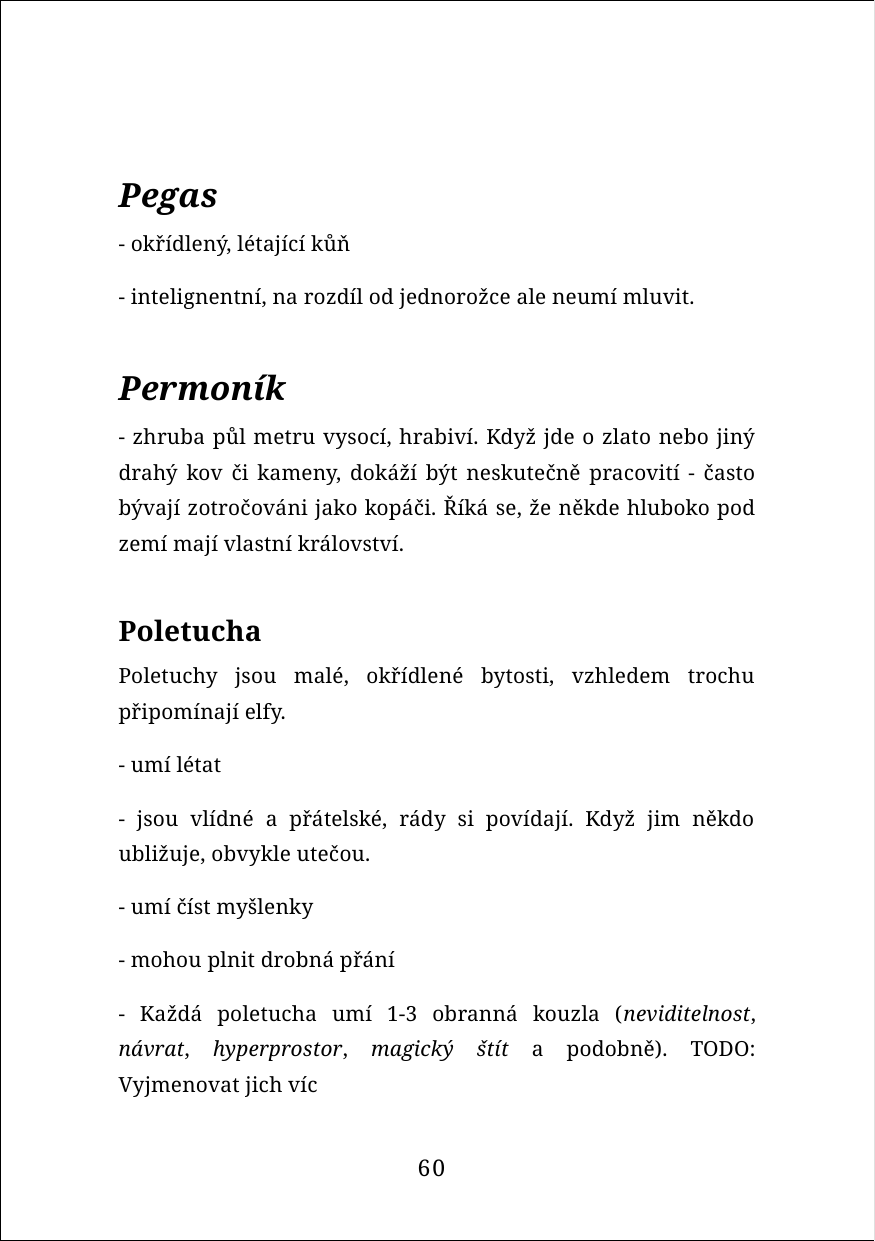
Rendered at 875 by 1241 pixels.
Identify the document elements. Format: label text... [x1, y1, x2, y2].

text - mohou plnit drobná přání [118, 946, 756, 974]
subtitle Poletucha [118, 612, 756, 650]
text - zhruba půl metru vysocí, hrabiví. Když jde o zlato nebo jiný drahý kov či kameny, dokáží být neskutečně pracovití - často bývají zotročováni jako kopáči. Říká se, že někde hluboko pod zemí mají vlastní království. [118, 422, 756, 557]
text - jsou vlídné a přátelské, rády si povídají. Když jim někdo ubližuje, obvykle utečou. [118, 804, 756, 868]
text - umí létat [118, 750, 756, 779]
text - intelignentní, na rozdíl od jednorožce ale neumí mluvit. [118, 282, 756, 311]
text - Každá poletucha umí 1-3 obranná kouzla (neviditelnost, návrat, hyperprostor, magický štít a podobně). TODO: Vyjmenovat jich víc [118, 999, 756, 1098]
text - okřídlený, létající kůň [118, 229, 756, 257]
text Poletuchy jsou malé, okřídlené bytosti, vzhledem trochu připomínají elfy. [118, 662, 756, 726]
text - umí číst myšlenky [118, 892, 756, 921]
subtitle Permoník [118, 365, 756, 410]
subtitle Pegas [118, 172, 756, 217]
